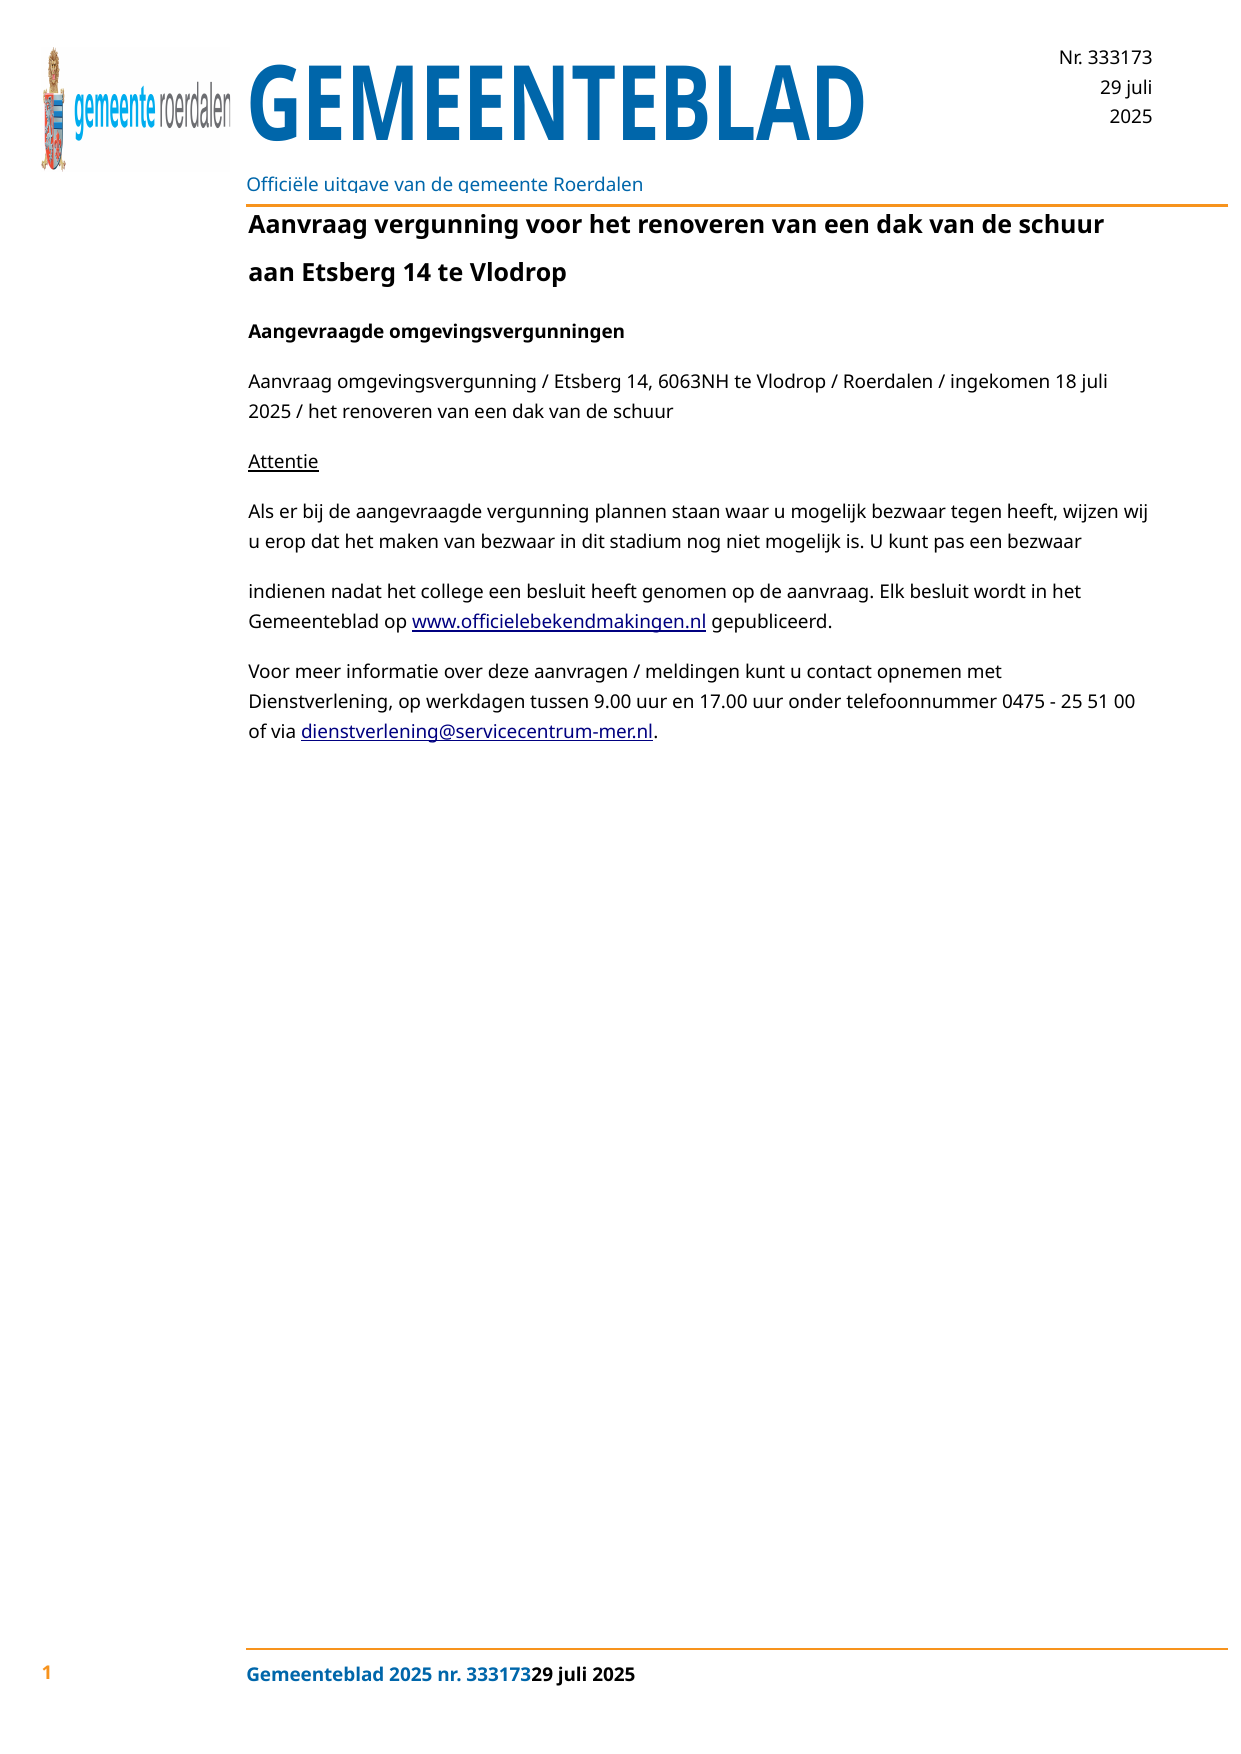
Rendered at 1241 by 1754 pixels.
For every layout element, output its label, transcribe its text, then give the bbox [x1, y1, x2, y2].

text Als er bij de aangevraagde vergunning plannen staan waar u mogelijk bezwaar tegen heeft, wijzen wij u erop dat het maken van bezwaar in dit stadium nog niet mogelijk is. U kunt pas een bezwaar [248, 499, 1152, 554]
text Aanvraag omgevingsvergunning / Etsberg 14, 6063NH te Vlodrop / Roerdalen / ingekomen 18 juli 2025 / het renoveren van een dak van de schuur [248, 368, 1152, 424]
text indienen nadat het college een besluit heeft genomen op de aanvraag. Elk besluit wordt in het Gemeenteblad op www.officielebekendmakingen.nl gepubliceerd. [248, 579, 1152, 634]
text Attentie [248, 448, 1152, 474]
picture [41, 47, 231, 172]
text Voor meer informatie over deze aanvragen / meldingen kunt u contact opnemen met Dienstverlening, op werkdagen tussen 9.00 uur en 17.00 uur onder telefoonnummer 0475 - 25 51 00 of via dienstverlening@servicecentrum-mer.nl. [248, 659, 1152, 744]
text Aanvraag vergunning voor het renoveren van een dak van de schuur aan Etsberg 14 te Vlodrop [248, 207, 1152, 288]
text Aangevraagde omgevingsvergunningen [248, 318, 1152, 344]
